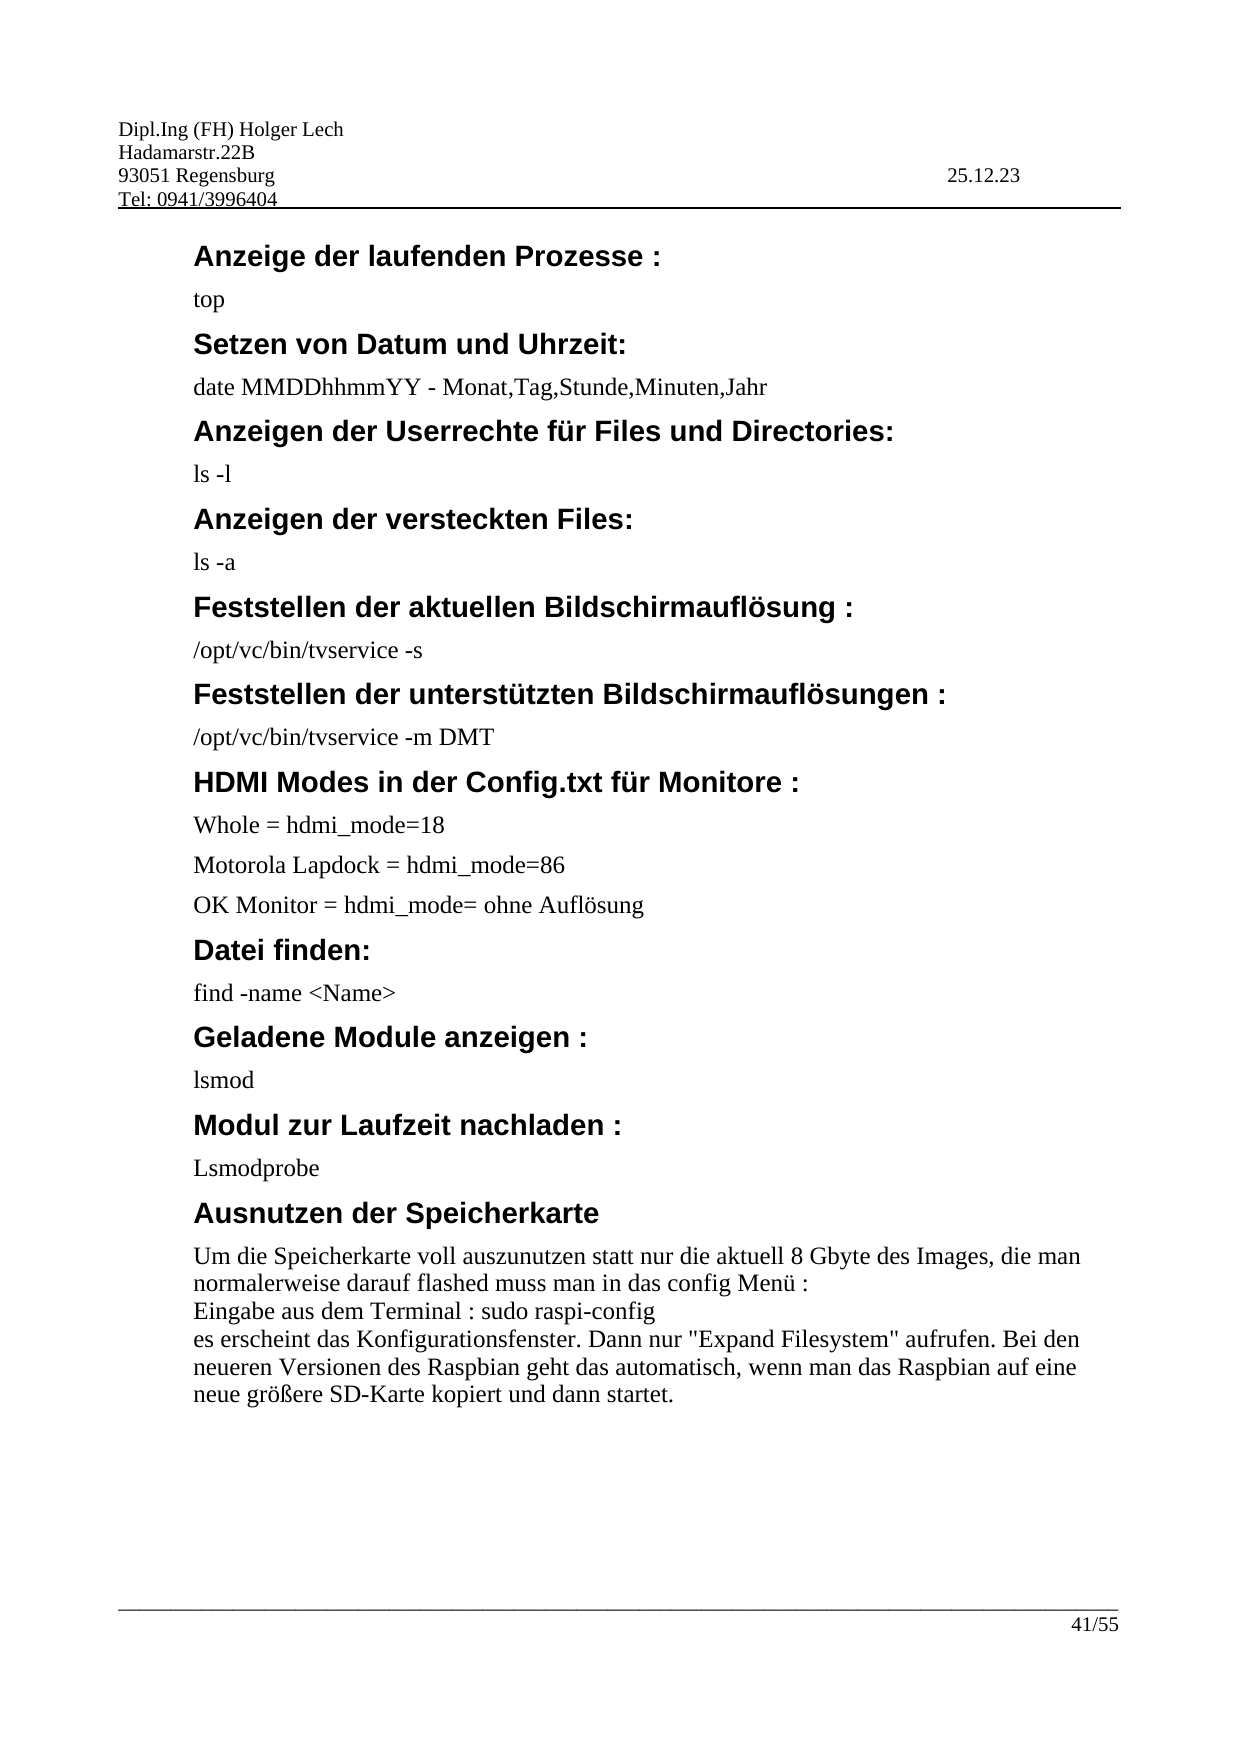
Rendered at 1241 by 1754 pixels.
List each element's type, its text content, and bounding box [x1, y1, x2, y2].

text /opt/vc/bin/tvservice -s [118, 636, 1122, 663]
subtitle Anzeige der laufenden Prozesse : [118, 240, 1122, 273]
subtitle Datei finden: [118, 934, 1122, 967]
text date MMDDhhmmYY - Monat,Tag,Stunde,Minuten,Jahr [118, 373, 1122, 401]
subtitle Feststellen der unterstützten Bildschirmauflösungen : [118, 678, 1122, 711]
text ls -l [118, 461, 1122, 488]
text Whole = hdmi_mode=18 [118, 811, 1122, 839]
text /opt/vc/bin/tvservice -m DMT [118, 723, 1122, 751]
subtitle Setzen von Datum und Uhrzeit: [118, 328, 1122, 361]
text Um die Speicherkarte voll auszunutzen statt nur die aktuell 8 Gbyte des Images, die man normalerweise darauf flashed muss man in das config Menü : Eingabe aus dem Terminal : sudo raspi-config es erscheint das Konfigurationsfenster. Dann nur "Expand Filesystem" aufrufen. Bei den neueren Versionen des Raspbian geht das automatisch, wenn man das Raspbian auf eine neue größere SD-Karte kopiert und dann startet. [118, 1242, 1122, 1408]
text top [118, 285, 1122, 313]
text Motorola Lapdock = hdmi_mode=86 [118, 851, 1122, 879]
subtitle Anzeigen der Userrechte für Files und Directories: [118, 415, 1122, 448]
text ls -a [118, 548, 1122, 576]
text find -name <Name> [118, 979, 1122, 1007]
subtitle Feststellen der aktuellen Bildschirmauflösung : [118, 591, 1122, 623]
text Lsmodprobe [118, 1154, 1122, 1182]
text OK Monitor = hdmi_mode= ohne Auflösung [118, 891, 1122, 919]
subtitle Anzeigen der versteckten Files: [118, 503, 1122, 536]
text lsmod [118, 1067, 1122, 1094]
subtitle Modul zur Laufzeit nachladen : [118, 1109, 1122, 1142]
subtitle Ausnutzen der Speicherkarte [118, 1197, 1122, 1229]
subtitle Geladene Module anzeigen : [118, 1021, 1122, 1054]
subtitle HDMI Modes in der Config.txt für Monitore : [118, 766, 1122, 798]
